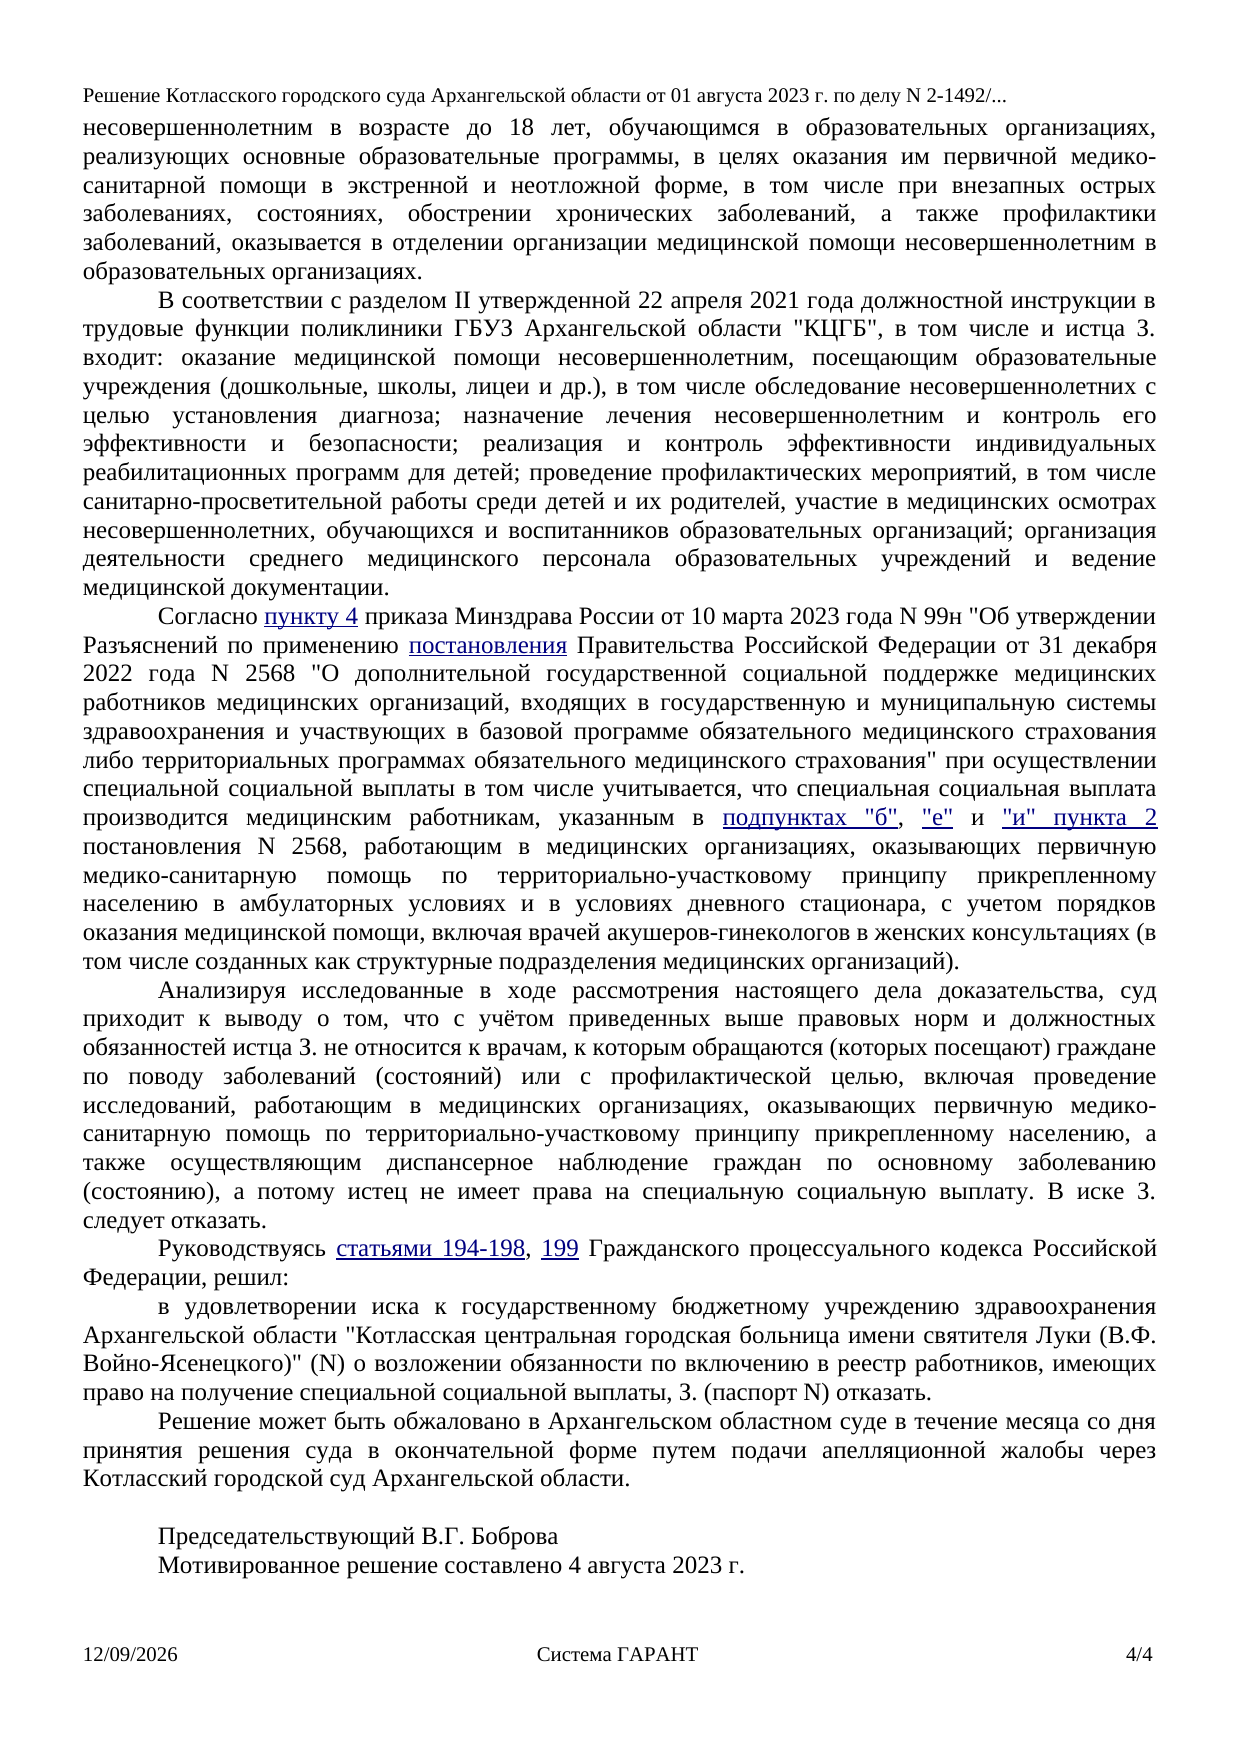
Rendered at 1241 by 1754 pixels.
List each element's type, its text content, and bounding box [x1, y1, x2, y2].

text Согласно пункту 4 приказа Минздрава России от 10 марта 2023 года N 99н "Об утверждении Разъяснений по применению постановления Правительства Российской Федерации от 31 декабря 2022 года N 2568 "О дополнительной государственной социальной поддержке медицинских работников медицинских организаций, входящих в государственную и муниципальную системы здравоохранения и участвующих в базовой программе обязательного медицинского страхования либо территориальных программах обязательного медицинского страхования" при осуществлении специальной социальной выплаты в том числе учитывается, что специальная социальная выплата производится медицинским работникам, указанным в подпунктах "б", "е" и "и" пункта 2 постановления N 2568, работающим в медицинских организациях, оказывающих первичную медико-санитарную помощь по территориально-участковому принципу прикрепленному населению в амбулаторных условиях и в условиях дневного стационара, с учетом порядков оказания медицинской помощи, включая врачей акушеров-гинекологов в женских консультациях (в том числе созданных как структурные подразделения медицинских организаций). [83, 601, 1157, 975]
text в удовлетворении иска к государственному бюджетному учреждению здравоохранения Архангельской области "Котласская центральная городская больница имени святителя Луки (В.Ф. Войно-Ясенецкого)" (N) о возложении обязанности по включению в реестр работников, имеющих право на получение специальной социальной выплаты, З. (паспорт N) отказать. [83, 1291, 1157, 1406]
text Председательствующий В.Г. Боброва [83, 1521, 1157, 1550]
text несовершеннолетним в возрасте до 18 лет, обучающимся в образовательных организациях, реализующих основные образовательные программы, в целях оказания им первичной медико-санитарной помощи в экстренной и неотложной форме, в том числе при внезапных острых заболеваниях, состояниях, обострении хронических заболеваний, а также профилактики заболеваний, оказывается в отделении организации медицинской помощи несовершеннолетним в образовательных организациях. [83, 112, 1157, 285]
text Анализируя исследованные в ходе рассмотрения настоящего дела доказательства, суд приходит к выводу о том, что с учётом приведенных выше правовых норм и должностных обязанностей истца З. не относится к врачам, к которым обращаются (которых посещают) граждане по поводу заболеваний (состояний) или с профилактической целью, включая проведение исследований, работающим в медицинских организациях, оказывающих первичную медико-санитарную помощь по территориально-участковому принципу прикрепленному населению, а также осуществляющим диспансерное наблюдение граждан по основному заболеванию (состоянию), а потому истец не имеет права на специальную социальную выплату. В иске З. следует отказать. [83, 975, 1157, 1233]
text Руководствуясь статьями 194-198, 199 Гражданского процессуального кодекса Российской Федерации, решил: [83, 1233, 1157, 1291]
text Решение может быть обжаловано в Архангельском областном суде в течение месяца со дня принятия решения суда в окончательной форме путем подачи апелляционной жалобы через Котласский городской суд Архангельской области. [83, 1406, 1157, 1492]
text Мотивированное решение составлено 4 августа 2023 г. [83, 1550, 1157, 1578]
text В соответствии с разделом II утвержденной 22 апреля 2021 года должностной инструкции в трудовые функции поликлиники ГБУЗ Архангельской области "КЦГБ", в том числе и истца З. входит: оказание медицинской помощи несовершеннолетним, посещающим образовательные учреждения (дошкольные, школы, лицеи и др.), в том числе обследование несовершеннолетних с целью установления диагноза; назначение лечения несовершеннолетним и контроль его эффективности и безопасности; реализация и контроль эффективности индивидуальных реабилитационных программ для детей; проведение профилактических мероприятий, в том числе санитарно-просветительной работы среди детей и их родителей, участие в медицинских осмотрах несовершеннолетних, обучающихся и воспитанников образовательных организаций; организация деятельности среднего медицинского персонала образовательных учреждений и ведение медицинской документации. [83, 285, 1157, 601]
